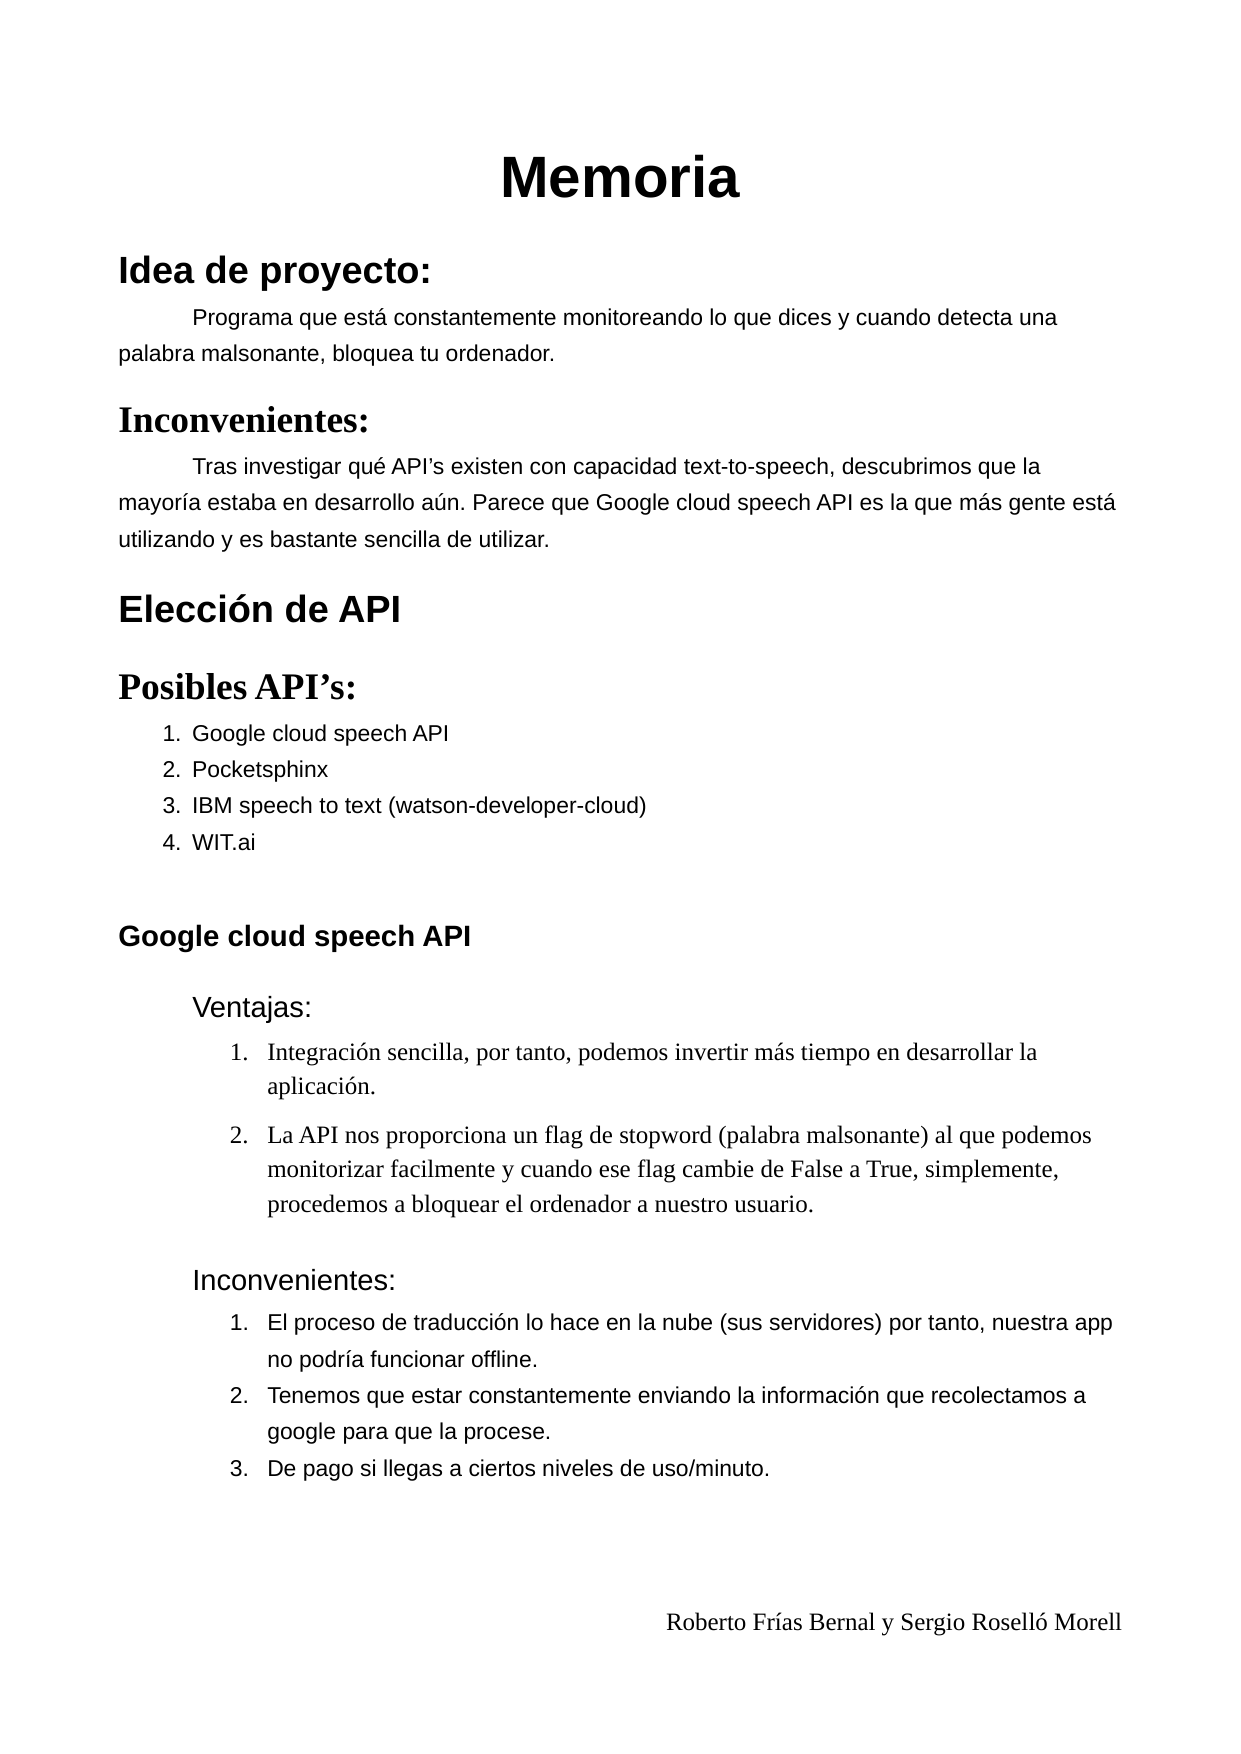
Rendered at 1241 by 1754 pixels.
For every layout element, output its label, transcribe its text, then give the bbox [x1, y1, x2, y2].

list Tenemos que estar constantemente enviando la información que recolectamos a google para que la procese. [229, 1382, 1122, 1444]
subtitle Elección de API [118, 587, 1122, 631]
text Tras investigar qué API’s existen con capacidad text-to-speech, descubrimos que la mayoría estaba en desarrollo aún. Parece que Google cloud speech API es la que más gente está utilizando y es bastante sencilla de utilizar. [118, 453, 1122, 552]
subtitle Google cloud speech API [118, 919, 1122, 953]
list El proceso de traducción lo hace en la nube (sus servidores) por tanto, nuestra app no podría funcionar offline. [229, 1309, 1122, 1372]
subtitle Inconvenientes: [118, 397, 1122, 441]
list WIT.ai [162, 829, 1122, 855]
text Programa que está constantemente monitoreando lo que dices y cuando detecta una palabra malsonante, bloquea tu ordenador. [118, 304, 1122, 367]
title Memoria [118, 143, 1122, 210]
subtitle Posibles API’s: [118, 664, 1122, 707]
subtitle Ventajas: [118, 991, 1122, 1024]
list La API nos proporciona un flag de stopword (palabra malsonante) al que podemos monitorizar facilmente y cuando ese flag cambie de False a True, simplemente, procedemos a bloquear el ordenador a nuestro usuario. [229, 1120, 1122, 1218]
subtitle Inconvenientes: [118, 1263, 1122, 1297]
list De pago si llegas a ciertos niveles de uso/minuto. [229, 1454, 1122, 1481]
list Pocketsphinx [162, 756, 1122, 782]
list Google cloud speech API [162, 720, 1122, 746]
list Integración sencilla, por tanto, podemos invertir más tiempo en desarrollar la aplicación. [229, 1037, 1122, 1100]
list IBM speech to text (watson-developer-cloud) [162, 792, 1122, 819]
subtitle Idea de proyecto: [118, 248, 1122, 291]
